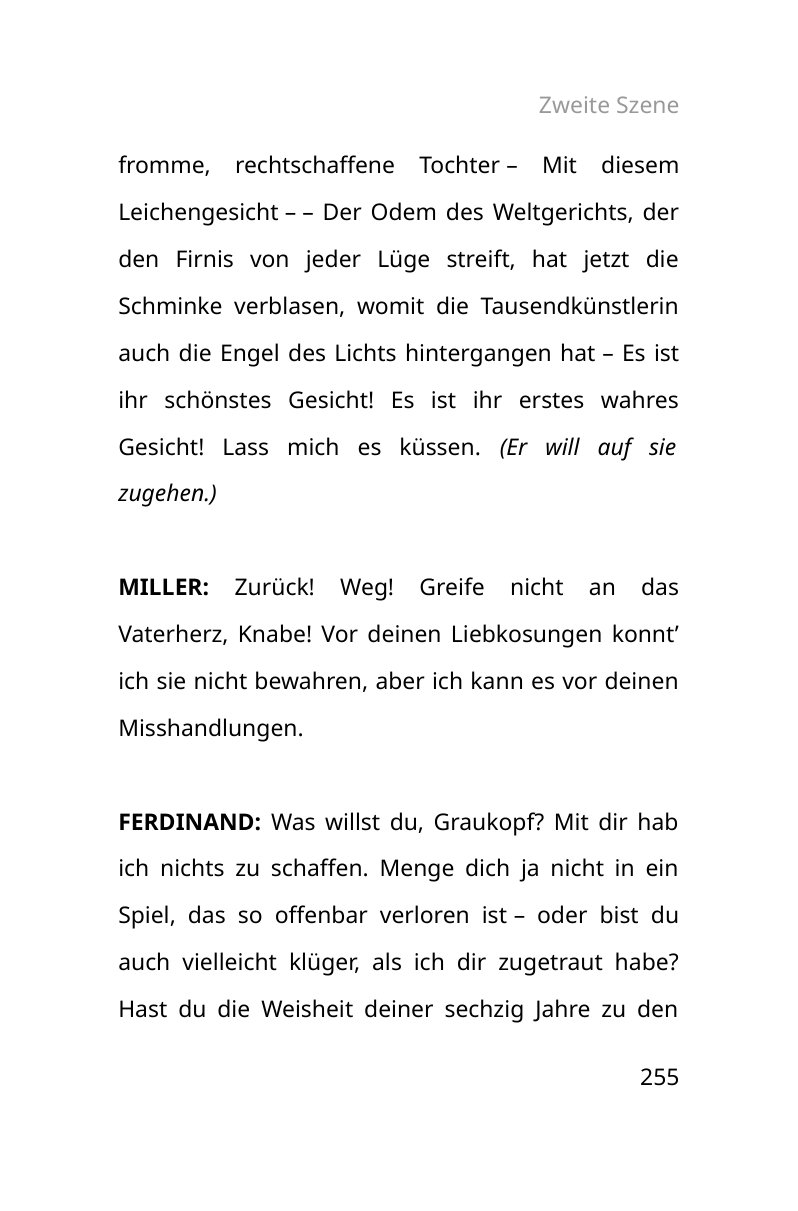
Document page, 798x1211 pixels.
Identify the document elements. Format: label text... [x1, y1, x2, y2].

text MILLER: Zurück! Weg! Greife nicht an das Vaterherz, Knabe! Vor deinen Liebkosungen konnt’ ich sie nicht bewahren, aber ich kann es vor deinen Misshandlungen. [118, 536, 679, 743]
text fromme, rechtschaffene Tochter – Mit diesem Leichengesicht – – Der Odem des Weltgerichts, der den Firnis von jeder Lüge streift, hat jetzt die Schminke verblasen, womit die Tausendkünstlerin auch die Engel des Lichts hintergangen hat – Es ist ihr schönstes Gesicht! Es ist ihr erstes wahres Gesicht! Lass mich es küssen. (Er will auf sie zugehen.) [118, 149, 679, 509]
text FERDINAND: Was willst du, Graukopf? Mit dir hab ich nichts zu schaffen. Menge dich ja nicht in ein Spiel, das so offenbar verloren ist – oder bist du auch vielleicht klüger, als ich dir zugetraut habe? Hast du die Weisheit deiner sechzig Jahre zu den [118, 770, 679, 1024]
